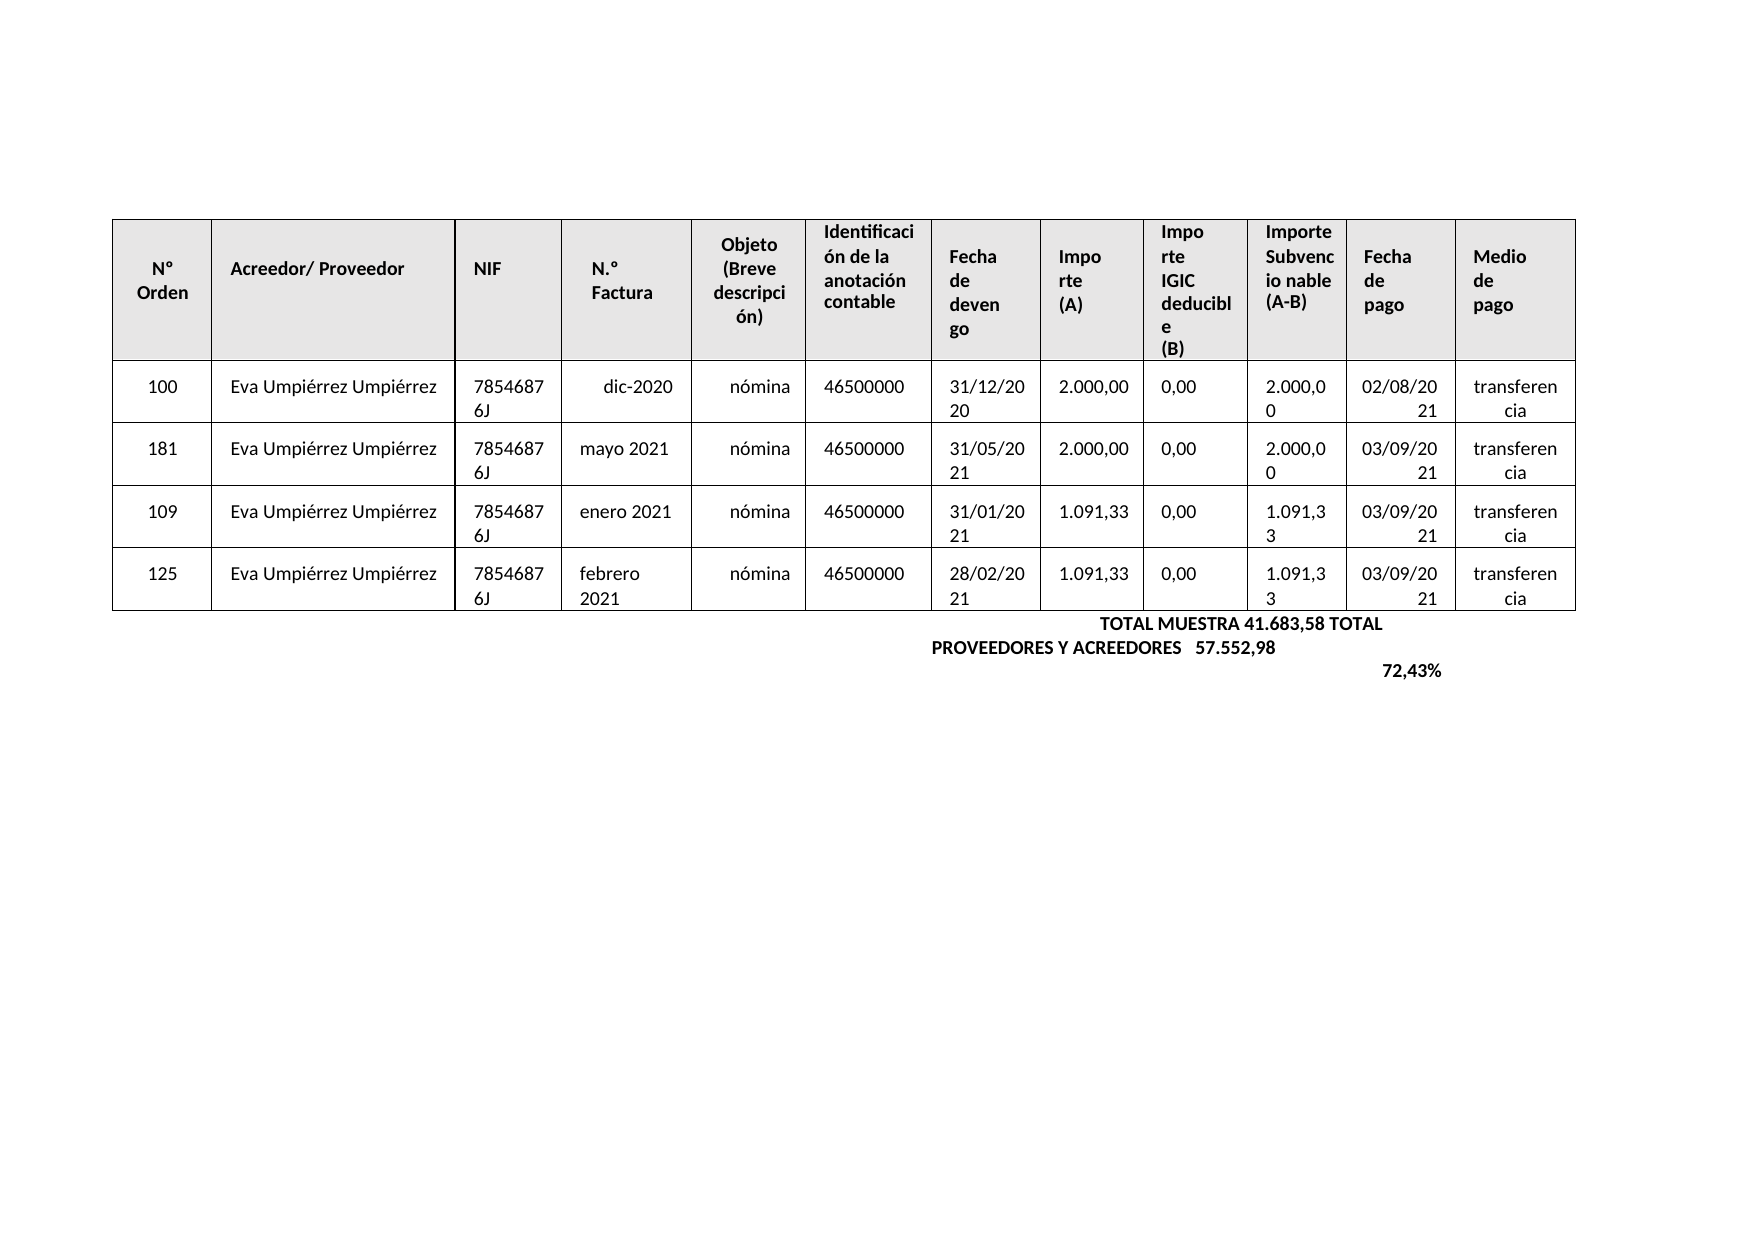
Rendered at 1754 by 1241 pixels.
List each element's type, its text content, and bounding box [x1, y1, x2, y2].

table_cell 03/09/2021 [1347, 486, 1455, 547]
table_cell 46500000 [806, 486, 931, 547]
table_cell febrero 2021 [562, 548, 691, 610]
table_header N.º Factura [562, 220, 691, 359]
table_cell Eva Umpiérrez Umpiérrez [212, 486, 454, 547]
table_cell 0,00 [1144, 486, 1247, 547]
table_header Importe (A) [1041, 220, 1143, 359]
table_cell 2.000,00 [1041, 361, 1143, 422]
table_cell 1.091,33 [1041, 486, 1143, 547]
table_cell transferencia [1456, 423, 1575, 485]
table_cell 46500000 [806, 423, 931, 485]
table_header Nº Orden [113, 220, 211, 359]
table_cell Eva Umpiérrez Umpiérrez [212, 548, 454, 610]
table_cell transferencia [1456, 486, 1575, 547]
table_header Medio de pago [1456, 220, 1575, 359]
table_cell 0,00 [1144, 361, 1247, 422]
table_cell nómina [692, 361, 805, 422]
table_cell nómina [692, 486, 805, 547]
table_cell 31/05/2021 [932, 423, 1040, 485]
table_cell 02/08/2021 [1347, 361, 1455, 422]
table_cell 78546876J [456, 486, 561, 547]
table_cell nómina [692, 423, 805, 485]
text TOTAL MUESTRA 41.683,58 TOTAL PROVEEDORES Y ACREEDORES 57.552,98 [932, 611, 1482, 659]
table_cell 46500000 [806, 361, 931, 422]
table_cell 2.000,00 [1248, 423, 1346, 485]
table_cell 46500000 [806, 548, 931, 610]
table_cell 1.091,33 [1248, 548, 1346, 610]
table_cell 31/01/2021 [932, 486, 1040, 547]
table_cell 2.000,00 [1248, 361, 1346, 422]
table_cell nómina [692, 548, 805, 610]
table_cell 109 [113, 486, 211, 547]
table_cell 181 [113, 423, 211, 485]
table_cell 78546876J [456, 548, 561, 610]
table_cell transferencia [1456, 548, 1575, 610]
table_header Fecha de devengo [932, 220, 1040, 359]
table_cell transferencia [1456, 361, 1575, 422]
table_cell Eva Umpiérrez Umpiérrez [212, 361, 454, 422]
table_cell dic-2020 [562, 361, 691, 422]
table_cell 31/12/2020 [932, 361, 1040, 422]
table_header NIF [456, 220, 561, 359]
table_cell 03/09/2021 [1347, 423, 1455, 485]
table_header Fecha de pago [1347, 220, 1455, 359]
table_cell 1.091,33 [1041, 548, 1143, 610]
table_cell 78546876J [456, 361, 561, 422]
table_cell Eva Umpiérrez Umpiérrez [212, 423, 454, 485]
table_cell 28/02/2021 [932, 548, 1040, 610]
table_cell mayo 2021 [562, 423, 691, 485]
table_cell enero 2021 [562, 486, 691, 547]
text 72,43% [100, 659, 1442, 682]
table_header Identificación de la anotación contable [806, 220, 931, 359]
table_cell 125 [113, 548, 211, 610]
table_header Importe IGIC deducible (B) [1144, 220, 1247, 359]
table_cell 0,00 [1144, 548, 1247, 610]
table_cell 100 [113, 361, 211, 422]
table_cell 78546876J [456, 423, 561, 485]
table_cell 1.091,33 [1248, 486, 1346, 547]
table_header Importe Subvencio nable (A-B) [1248, 220, 1346, 359]
table_cell 2.000,00 [1041, 423, 1143, 485]
table_cell 03/09/2021 [1347, 548, 1455, 610]
table_header Acreedor/ Proveedor [212, 220, 454, 359]
table_cell 0,00 [1144, 423, 1247, 485]
table_header Objeto (Breve descripción) [692, 220, 805, 359]
